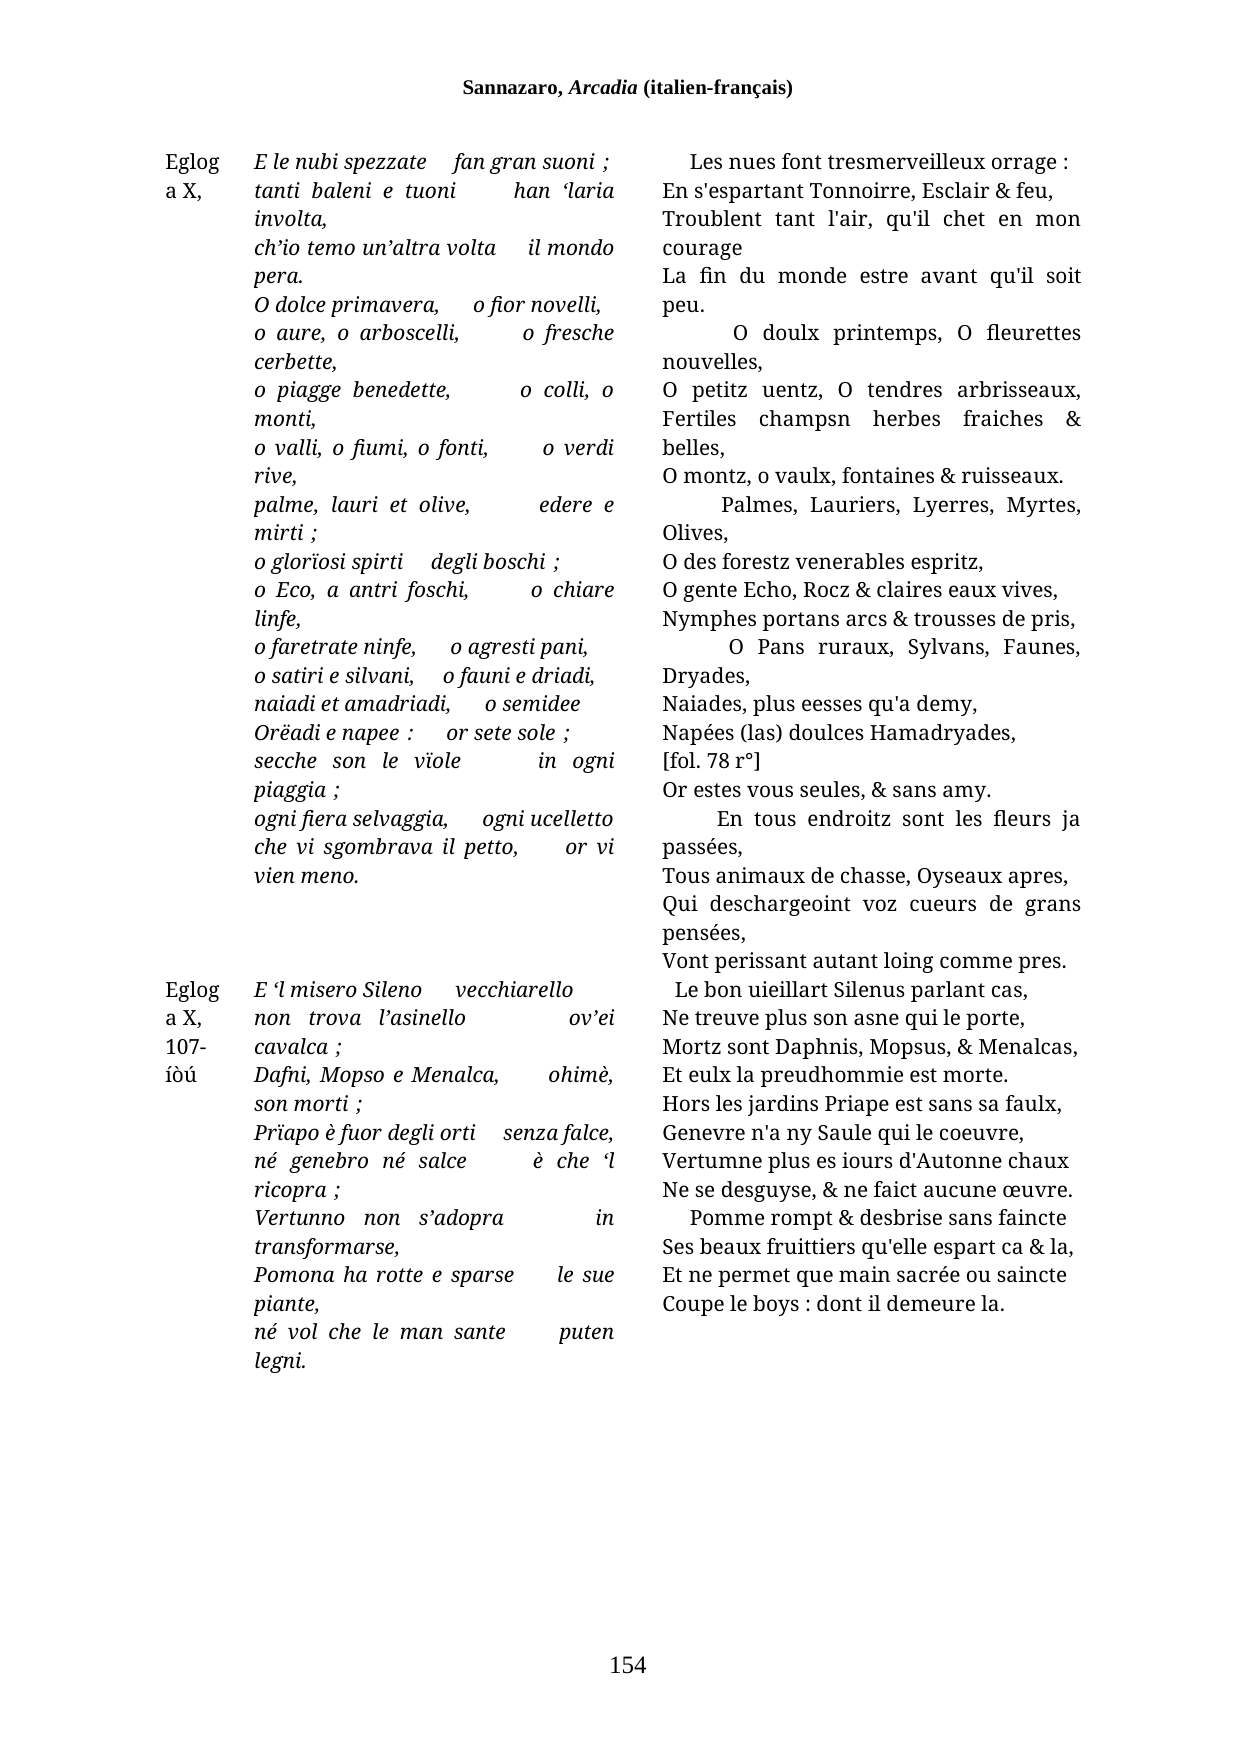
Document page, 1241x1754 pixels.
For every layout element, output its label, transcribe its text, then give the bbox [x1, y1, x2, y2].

table_cell E le nubi spezzate fan gran suoni ; tanti baleni e tuoni han ‘laria involta, ch’io temo un’altra volta il mondo pera. O dolce primavera, o fior novelli, o aure, o arboscelli, o fresche cerbette, o piagge benedette, o colli, o monti, o valli, o fiumi, o fonti, o verdi rive, palme, lauri et olive, edere e mirti ; o glorïosi spirti degli boschi ; o Eco, a antri foschi, o chiare linfe, o faretrate ninfe, o agresti pani, o satiri e silvani, o fauni e driadi, naiadi et amadriadi, o semidee Orëadi e napee : or sete sole ; secche son le vïole in ogni piaggia ; ogni fiera selvaggia, ogni ucelletto che vi sgombrava il petto, or vi vien meno. [232, 147, 640, 975]
table_cell E ‘l misero Sileno vecchiarello non trova l’asinello ov’ei cavalca ; Dafni, Mopso e Menalca, ohimè, son morti ; Prïapo è fuor degli orti senza falce, né genebro né salce è che ‘l ricopra ; Vertunno non s’adopra in transformarse, Pomona ha rotte e sparse le sue piante, né vol che le man sante puten legni. [232, 975, 640, 1374]
table_cell Le bon uieillart Silenus parlant cas, Ne treuve plus son asne qui le porte, Mortz sont Daphnis, Mopsus, & Menalcas, Et eulx la preudhommie est morte. Hors les jardins Priape est sans sa faulx, Genevre n'a ny Saule qui le coeuvre, Vertumne plus es iours d'Autonne chaux Ne se desguyse, & ne faict aucune œuvre. Pomme rompt & desbrise sans faincte Ses beaux fruittiers qu'elle espart ca & la, Et ne permet que main sacrée ou saincte Coupe le boys : dont il demeure la. [640, 975, 1104, 1374]
table_cell Egloga X, [158, 147, 232, 975]
table_cell Egloga X, 107- íòú [158, 975, 232, 1374]
table_cell Les nues font tresmerveilleux orrage : En s'espartant Tonnoirre, Esclair & feu, Troublent tant l'air, qu'il chet en mon courage La fin du monde estre avant qu'il soit peu. O doulx printemps, O fleurettes nouvelles, O petitz uentz, O tendres arbrisseaux, Fertiles champsn herbes fraiches & belles, O montz, o vaulx, fontaines & ruisseaux. Palmes, Lauriers, Lyerres, Myrtes, Olives, O des forestz venerables espritz, O gente Echo, Rocz & claires eaux vives, Nymphes portans arcs & trousses de pris, O Pans ruraux, Sylvans, Faunes, Dryades, Naiades, plus eesses qu'a demy, Napées (las) doulces Hamadryades, [fol. 78 r°] Or estes vous seules, & sans amy. En tous endroitz sont les fleurs ja passées, Tous animaux de chasse, Oyseaux apres, Qui deschargeoint voz cueurs de grans pensées, Vont perissant autant loing comme pres. [640, 147, 1104, 975]
